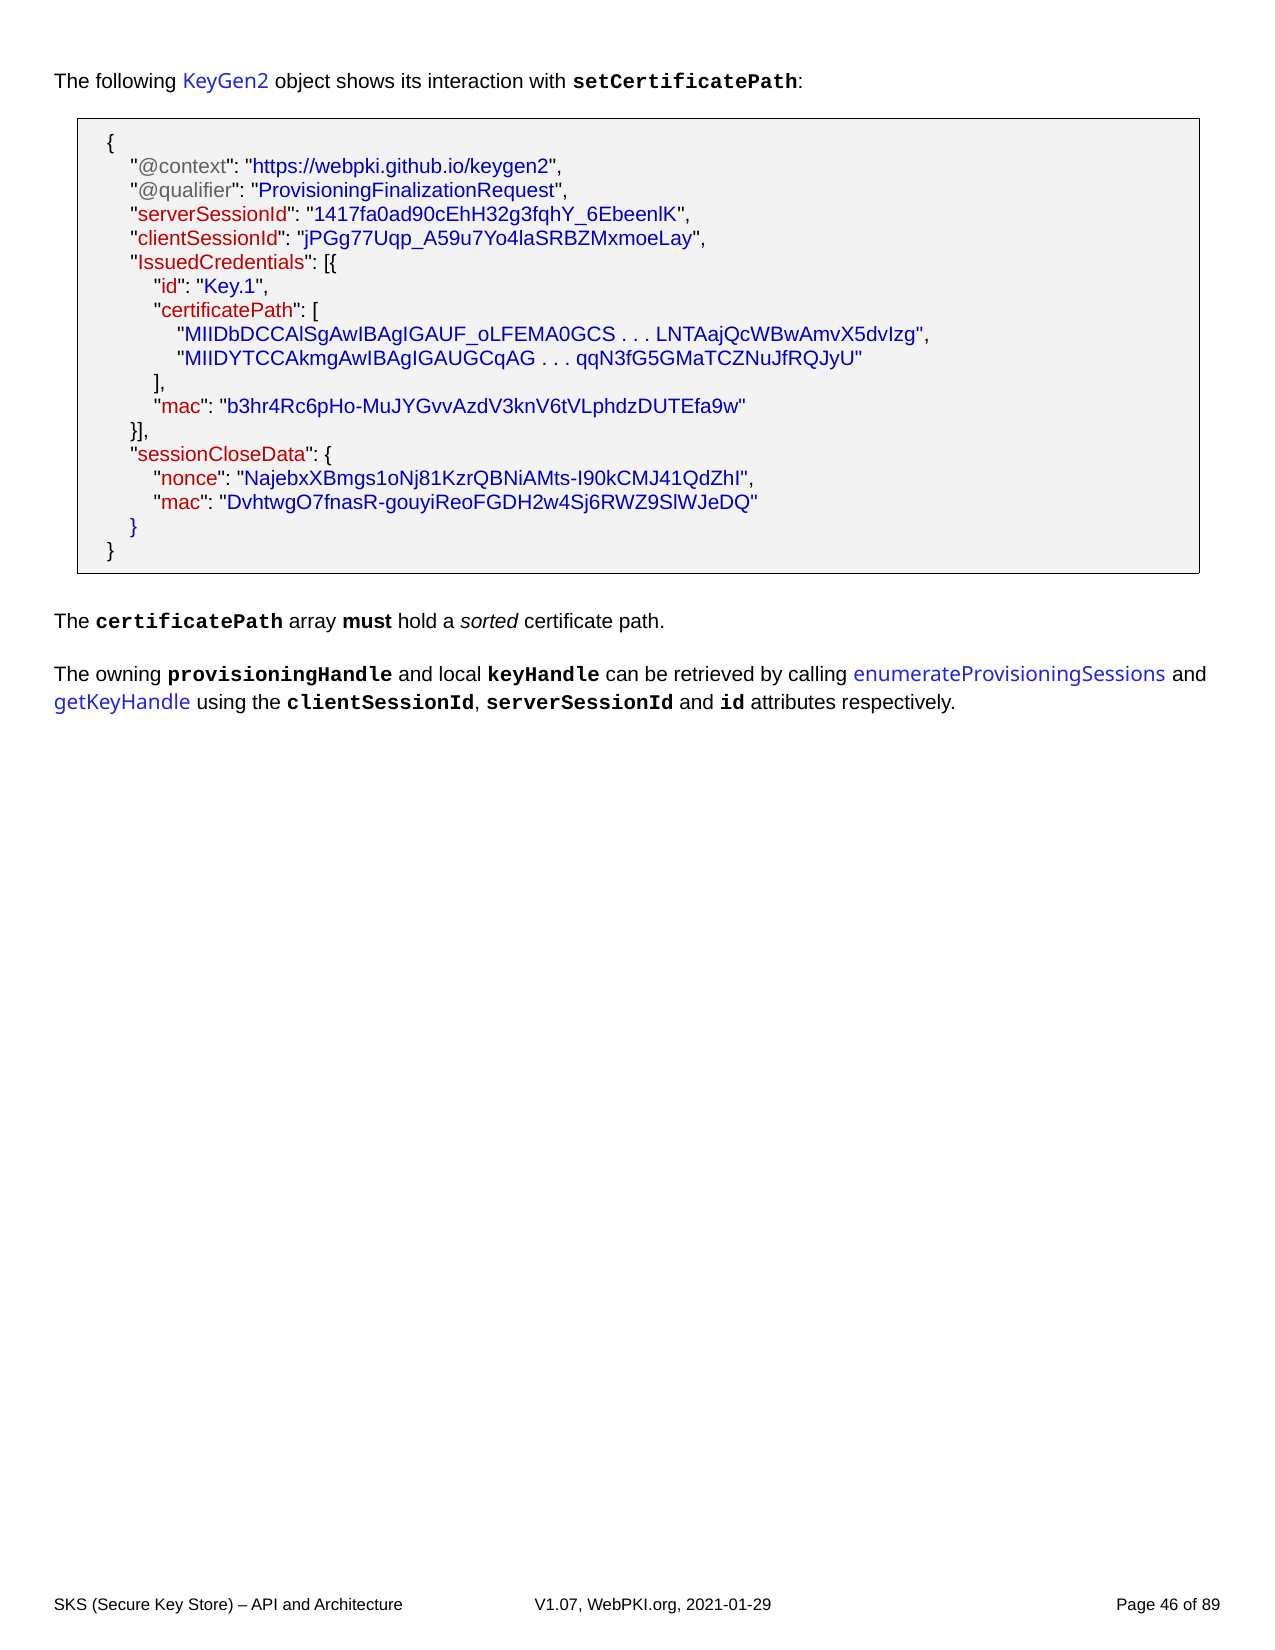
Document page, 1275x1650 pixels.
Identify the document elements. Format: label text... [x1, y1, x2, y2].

table_header { "@context": "https://webpki.github.io/keygen2", "@qualifier": "ProvisioningFinalizationRequest", "serverSessionId": "1417fa0ad90cEhH32g3fqhY_6EbeenlK", "clientSessionId": "jPGg77Uqp_A59u7Yo4laSRBZMxmoeLay", "IssuedCredentials": [{ "id": "Key.1", "certificatePath": [ "MIIDbDCCAlSgAwIBAgIGAUF_oLFEMA0GCS . . . LNTAajQcWBwAmvX5dvIzg", "MIIDYTCCAkmgAwIBAgIGAUGCqAG . . . qqN3fG5GMaTCZNuJfRQJyU" ], "mac": "b3hr4Rc6pHo-MuJYGvvAzdV3knV6tVLphdzDUTEfa9w" }], "sessionCloseData": { "nonce": "NajebxXBmgs1oNj81KzrQBNiAMts-I90kCMJ41QdZhI", "mac": "DvhtwgO7fnasR-gouyiReoFGDH2w4Sj6RWZ9SlWJeDQ" } } [78, 119, 1199, 573]
text The certificatePath array must hold a sorted certificate path. [54, 609, 1221, 635]
text The owning provisioningHandle and local keyHandle can be retrieved by calling enumerateProvisioningSessions and getKeyHandle using the clientSessionId, serverSessionId and id attributes respectively. [54, 659, 1221, 716]
text The following KeyGen2 object shows its interaction with setCertificatePath: [54, 66, 1221, 118]
